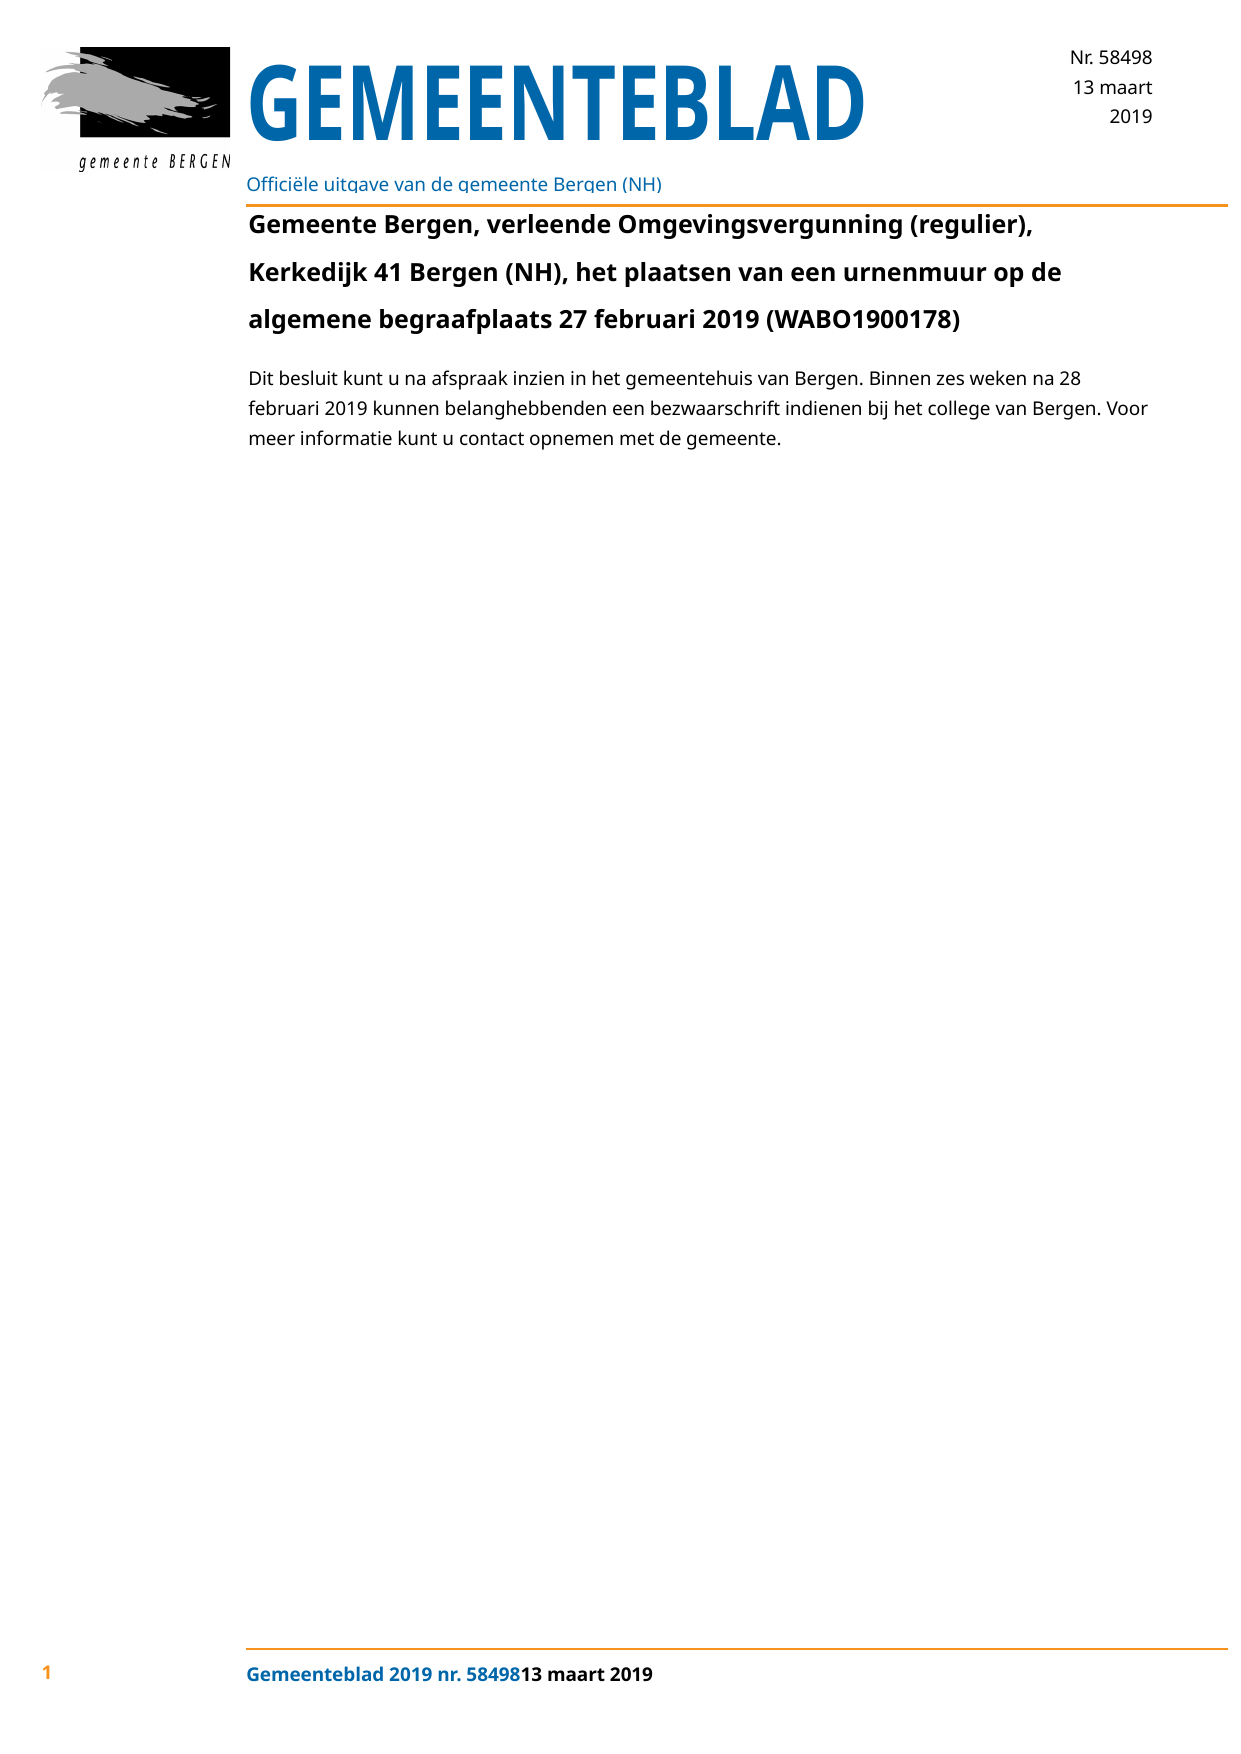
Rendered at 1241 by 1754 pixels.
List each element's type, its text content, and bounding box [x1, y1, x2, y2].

text Gemeente Bergen, verleende Omgevingsvergunning (regulier), Kerkedijk 41 Bergen (NH), het plaatsen van een urnenmuur op de algemene begraafplaats 27 februari 2019 (WABO1900178) [248, 207, 1152, 336]
picture [41, 47, 231, 172]
text Dit besluit kunt u na afspraak inzien in het gemeentehuis van Bergen. Binnen zes weken na 28 februari 2019 kunnen belanghebbenden een bezwaarschrift indienen bij het college van Bergen. Voor meer informatie kunt u contact opnemen met de gemeente. [248, 366, 1152, 450]
